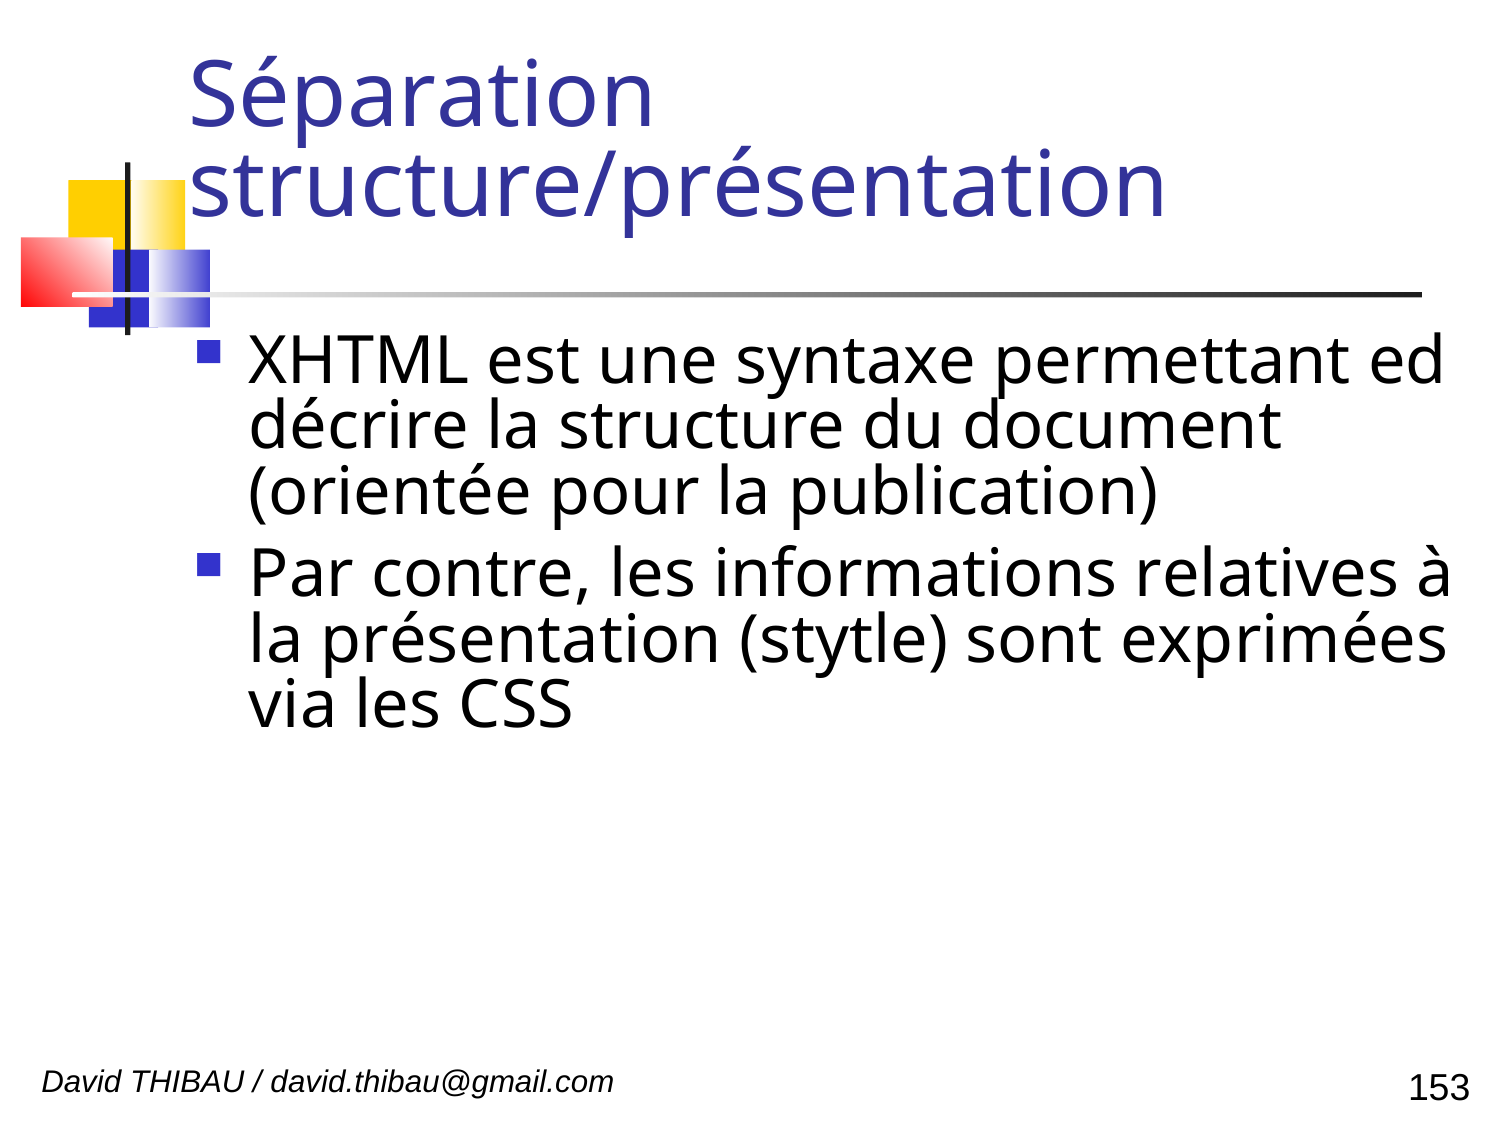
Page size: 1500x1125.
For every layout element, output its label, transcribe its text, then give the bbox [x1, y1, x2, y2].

title Séparation structure/présentation [188, 13, 1467, 275]
list XHTML est une syntaxe permettant ed décrire la structure du document (orientée pour la publication) Par contre, les informations relatives à la présentation (stytle) sont exprimées via les CSS [193, 330, 1469, 1047]
